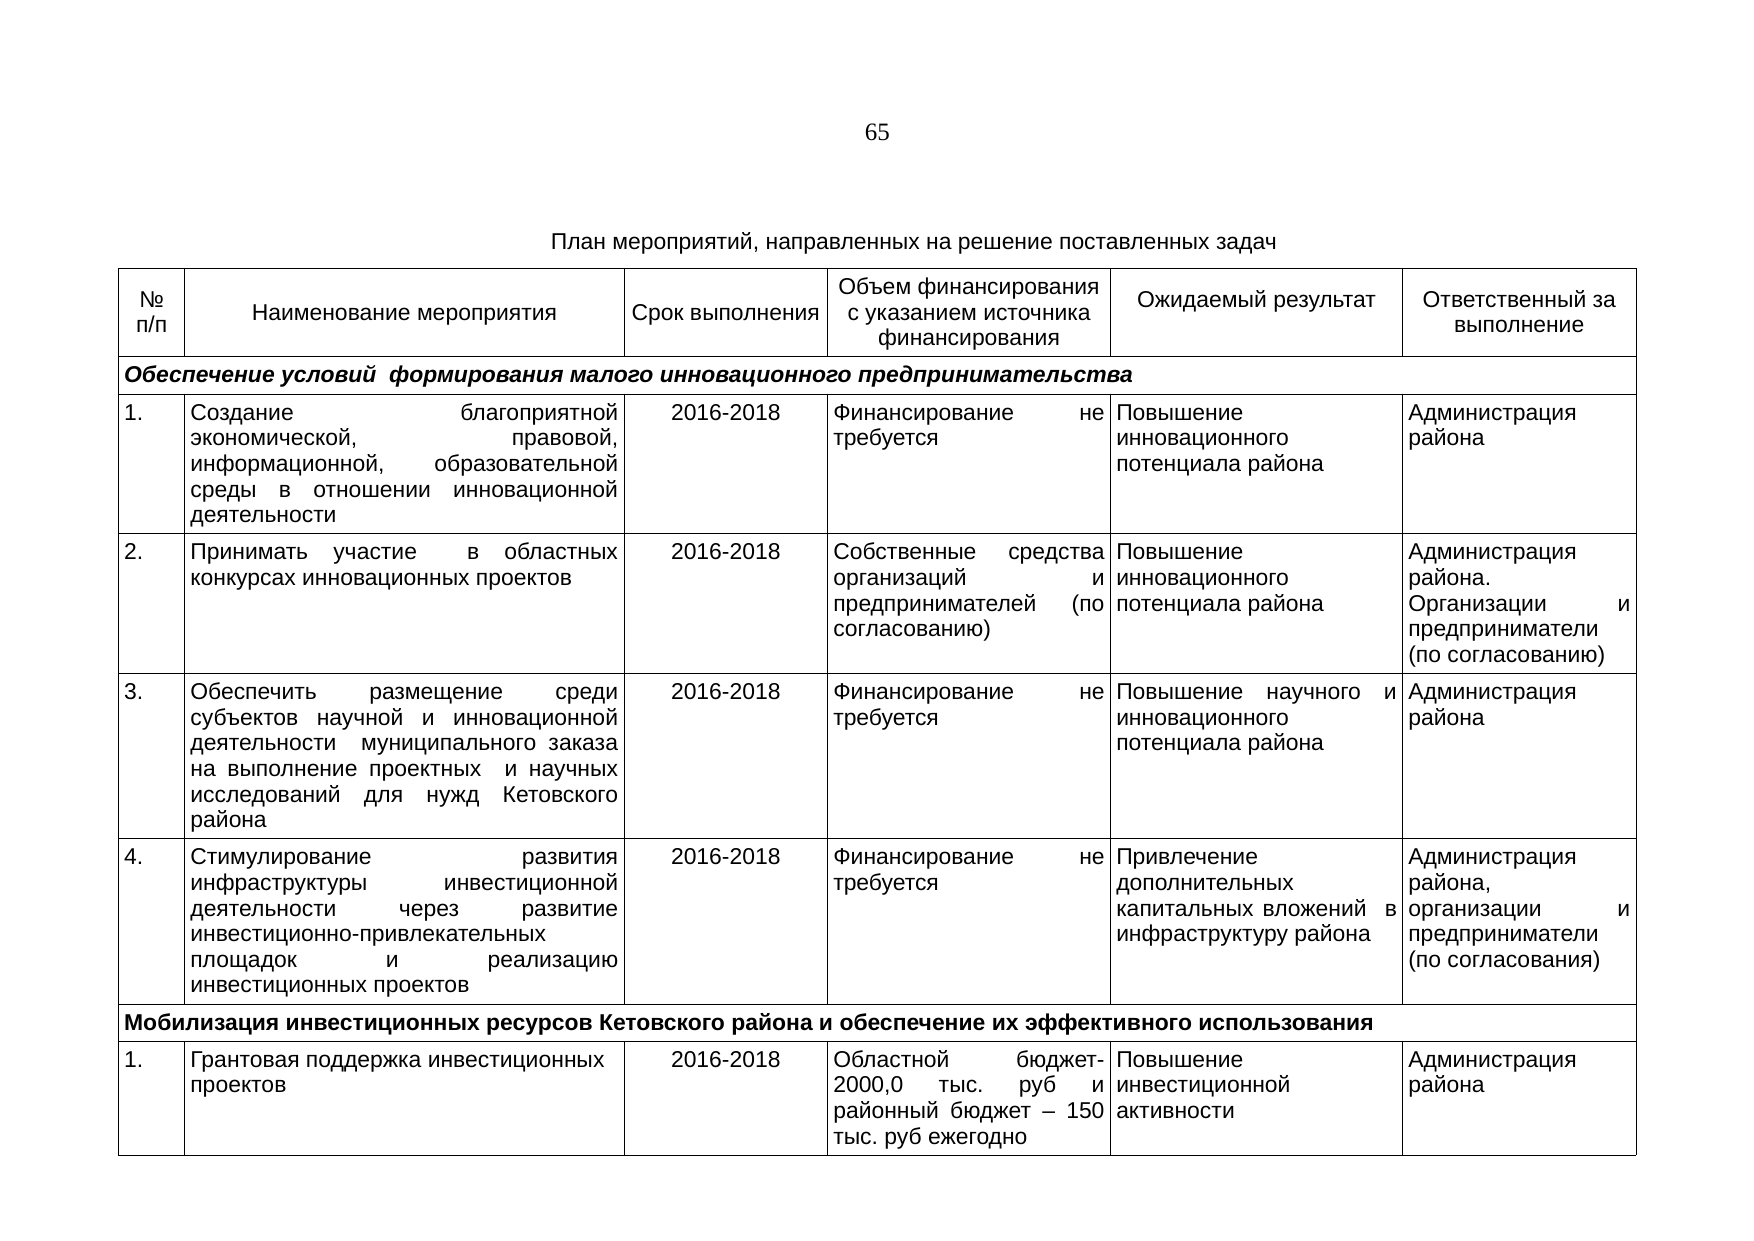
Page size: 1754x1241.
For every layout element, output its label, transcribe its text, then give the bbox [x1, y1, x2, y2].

table_cell Финансирование не требуется [828, 395, 1110, 533]
table_cell Принимать участие в областных конкурсах инновационных проектов [185, 534, 624, 673]
table_cell Привлечение дополнительных капитальных вложений в инфраструктуру района [1111, 839, 1402, 1003]
table_cell 2016-2018 [625, 534, 827, 673]
table_cell Администрация района [1403, 1042, 1636, 1155]
text План мероприятий, направленных на решение поставленных задач [118, 228, 1636, 254]
table_cell Создание благоприятной экономической, правовой, информационной, образовательной среды в отношении инновационной деятельности [185, 395, 624, 533]
table_cell Обеспечить размещение среди субъектов научной и инновационной деятельности муниципального заказа на выполнение проектных и научных исследований для нужд Кетовского района [185, 674, 624, 838]
table_cell Повышение инновационного потенциала района [1111, 395, 1402, 533]
table_cell Повышение инвестиционной активности [1111, 1042, 1402, 1155]
table_cell 2016-2018 [625, 395, 827, 533]
table_cell Повышение научного и инновационного потенциала района [1111, 674, 1402, 838]
table_cell Обеспечение условий формирования малого инновационного предпринимательства [119, 357, 1636, 393]
table_cell 2016-2018 [625, 839, 827, 1003]
table_cell Администрация района [1403, 674, 1636, 838]
table_cell Администрация района, организации и предприниматели (по согласования) [1403, 839, 1636, 1003]
table_cell Мобилизация инвестиционных ресурсов Кетовского района и обеспечение их эффективного использования [119, 1005, 1636, 1041]
table_cell Администрация района. Организации и предприниматели (по согласованию) [1403, 534, 1636, 673]
table_header Объем финансирования с указанием источника финансирования [828, 269, 1110, 356]
table_cell Собственные средства организаций и предпринимателей (по согласованию) [828, 534, 1110, 673]
table_cell 1. [119, 395, 184, 533]
table_cell Администрация района [1403, 395, 1636, 533]
table_cell 4. [119, 839, 184, 1003]
table_cell 3. [119, 674, 184, 838]
table_cell Областной бюджет- 2000,0 тыс. руб и районный бюджет – 150 тыс. руб ежегодно [828, 1042, 1110, 1155]
table_cell Стимулирование развития инфраструктуры инвестиционной деятельности через развитие инвестиционно-привлекательных площадок и реализацию инвестиционных проектов [185, 839, 624, 1003]
table_cell Финансирование не требуется [828, 674, 1110, 838]
table_cell 2. [119, 534, 184, 673]
table_cell Финансирование не требуется [828, 839, 1110, 1003]
table_header Ожидаемый результат [1111, 269, 1402, 356]
table_cell 1. [119, 1042, 184, 1155]
table_cell Грантовая поддержка инвестиционных проектов [185, 1042, 624, 1155]
table_header № п/п [119, 269, 184, 356]
table_cell 2016-2018 [625, 1042, 827, 1155]
table_header Срок выполнения [625, 269, 827, 356]
table_header Наименование мероприятия [185, 269, 624, 356]
table_cell 2016-2018 [625, 674, 827, 838]
table_header Ответственный за выполнение [1403, 269, 1636, 356]
table_cell Повышение инновационного потенциала района [1111, 534, 1402, 673]
